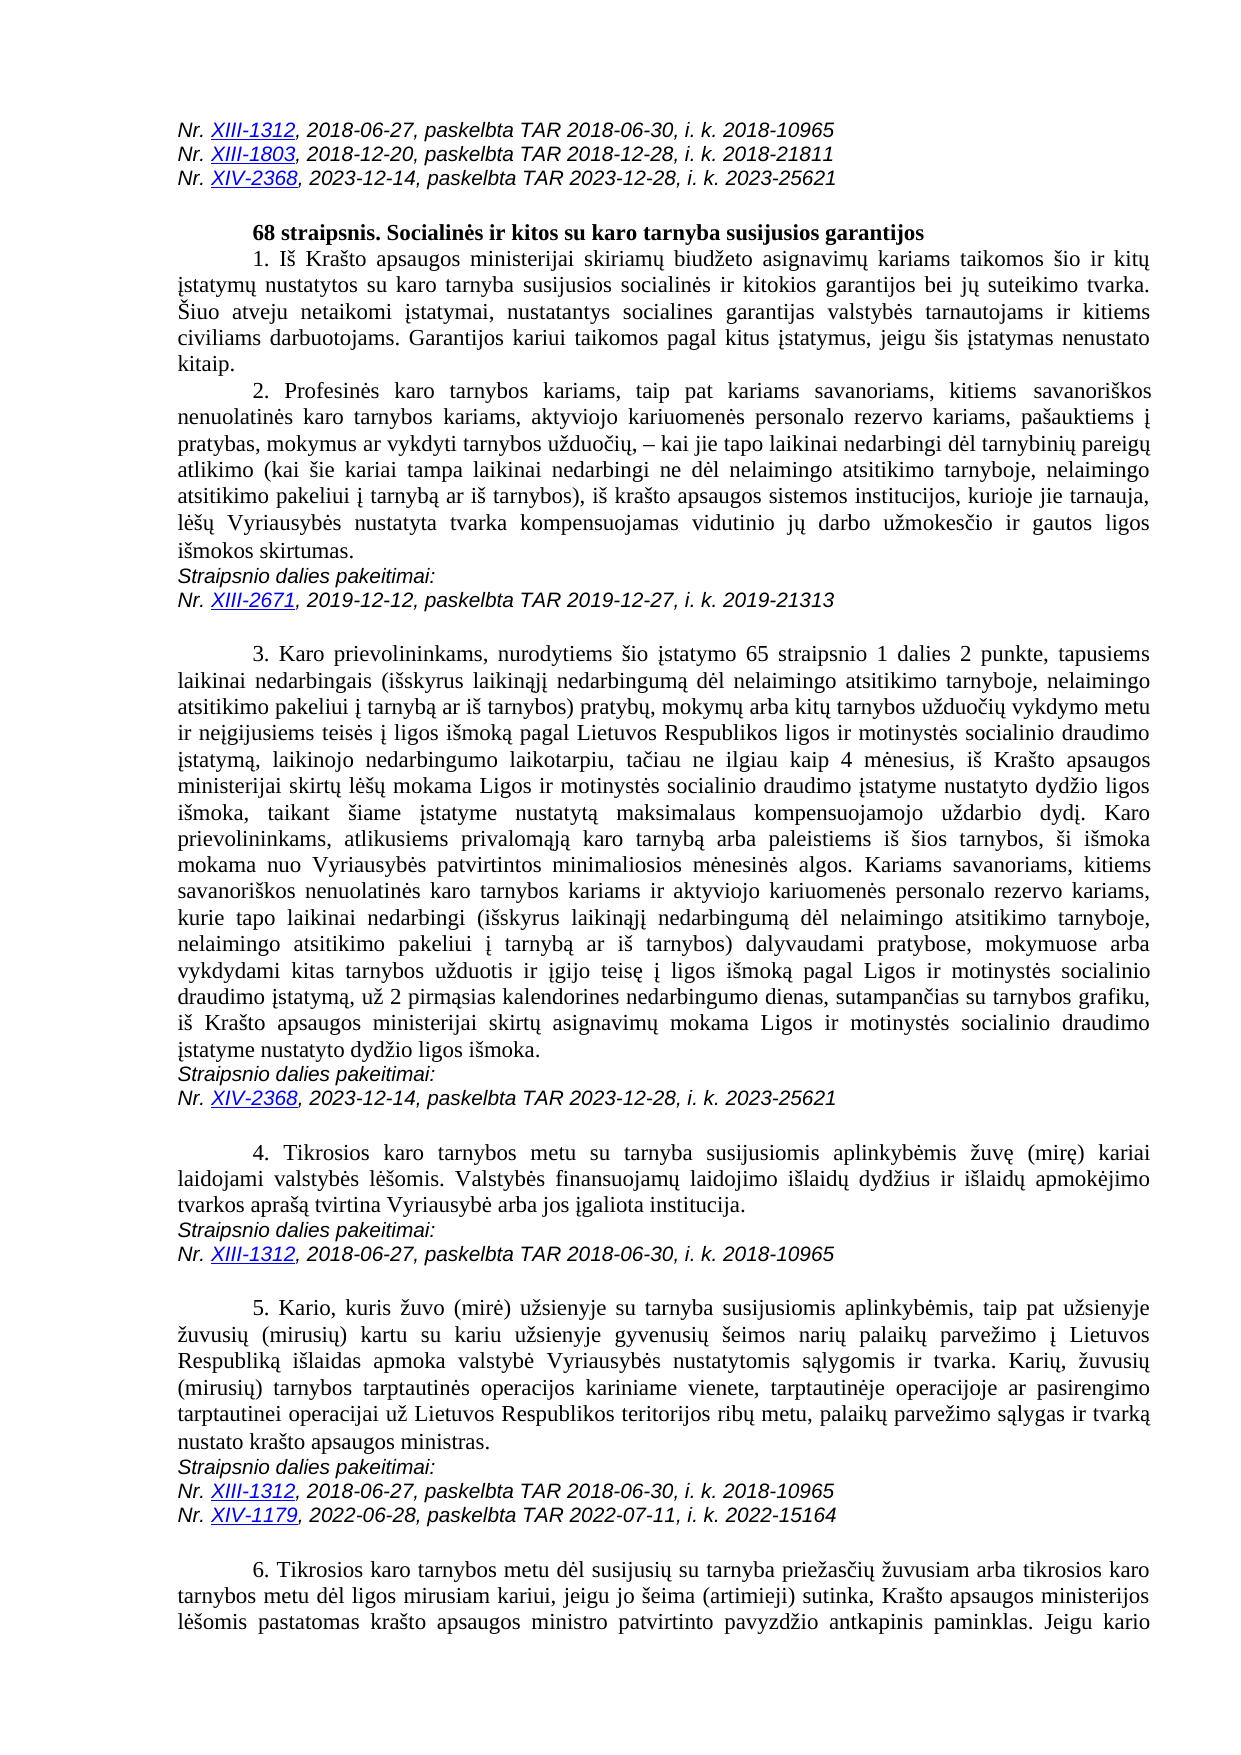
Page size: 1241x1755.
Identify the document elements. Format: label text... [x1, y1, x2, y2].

text 2. Profesinės karo tarnybos kariams, taip pat kariams savanoriams, kitiems savanoriškos nenuolatinės karo tarnybos kariams, aktyviojo kariuomenės personalo rezervo kariams, pašauktiems į pratybas, mokymus ar vykdyti tarnybos užduočių, – kai jie tapo laikinai nedarbingi dėl tarnybinių pareigų atlikimo (kai šie kariai tampa laikinai nedarbingi ne dėl nelaimingo atsitikimo tarnyboje, nelaimingo atsitikimo pakeliui į tarnybą ar iš tarnybos), iš krašto apsaugos sistemos institucijos, kurioje jie tarnauja, lėšų Vyriausybės nustatyta tvarka kompensuojamas vidutinio jų darbo užmokesčio ir gautos ligos išmokos skirtumas. [177, 377, 1152, 564]
text Nr. XIII-1312, 2018-06-27, paskelbta TAR 2018-06-30, i. k. 2018-10965 [177, 1479, 1152, 1503]
text 68 straipsnis. Socialinės ir kitos su karo tarnyba susijusios garantijos [177, 219, 1152, 245]
text Nr. XIII-2671, 2019-12-12, paskelbta TAR 2019-12-27, i. k. 2019-21313 [177, 588, 1152, 612]
text 1. Iš Krašto apsaugos ministerijai skiriamų biudžeto asignavimų kariams taikomos šio ir kitų įstatymų nustatytos su karo tarnyba susijusios socialinės ir kitokios garantijos bei jų suteikimo tvarka. Šiuo atveju netaikomi įstatymai, nustatantys socialines garantijas valstybės tarnautojams ir kitiems civiliams darbuotojams. Garantijos kariui taikomos pagal kitus įstatymus, jeigu šis įstatymas nenustato kitaip. [177, 245, 1152, 377]
text Straipsnio dalies pakeitimai: [177, 1062, 1152, 1086]
text Straipsnio dalies pakeitimai: [177, 564, 1152, 588]
text 3. Karo prievolininkams, nurodytiems šio įstatymo 65 straipsnio 1 dalies 2 punkte, tapusiems laikinai nedarbingais (išskyrus laikinąjį nedarbingumą dėl nelaimingo atsitikimo tarnyboje, nelaimingo atsitikimo pakeliui į tarnybą ar iš tarnybos) pratybų, mokymų arba kitų tarnybos užduočių vykdymo metu ir neįgijusiems teisės į ligos išmoką pagal Lietuvos Respublikos ligos ir motinystės socialinio draudimo įstatymą, laikinojo nedarbingumo laikotarpiu, tačiau ne ilgiau kaip 4 mėnesius, iš Krašto apsaugos ministerijai skirtų lėšų mokama Ligos ir motinystės socialinio draudimo įstatyme nustatyto dydžio ligos išmoka, taikant šiame įstatyme nustatytą maksimalaus kompensuojamojo uždarbio dydį. Karo prievolininkams, atlikusiems privalomąją karo tarnybą arba paleistiems iš šios tarnybos, ši išmoka mokama nuo Vyriausybės patvirtintos minimaliosios mėnesinės algos. Kariams savanoriams, kitiems savanoriškos nenuolatinės karo tarnybos kariams ir aktyviojo kariuomenės personalo rezervo kariams, kurie tapo laikinai nedarbingi (išskyrus laikinąjį nedarbingumą dėl nelaimingo atsitikimo tarnyboje, nelaimingo atsitikimo pakeliui į tarnybą ar iš tarnybos) dalyvaudami pratybose, mokymuose arba vykdydami kitas tarnybos užduotis ir įgijo teisę į ligos išmoką pagal Ligos ir motinystės socialinio draudimo įstatymą, už 2 pirmąsias kalendorines nedarbingumo dienas, sutampančias su tarnybos grafiku, iš Krašto apsaugos ministerijai skirtų asignavimų mokama Ligos ir motinystės socialinio draudimo įstatyme nustatyto dydžio ligos išmoka. [177, 640, 1152, 1062]
text Straipsnio dalies pakeitimai: [177, 1218, 1152, 1242]
text Nr. XIII-1803, 2018-12-20, paskelbta TAR 2018-12-28, i. k. 2018-21811 [177, 142, 1152, 166]
text 4. Tikrosios karo tarnybos metu su tarnyba susijusiomis aplinkybėmis žuvę (mirę) kariai laidojami valstybės lėšomis. Valstybės finansuojamų laidojimo išlaidų dydžius ir išlaidų apmokėjimo tvarkos aprašą tvirtina Vyriausybė arba jos įgaliota institucija. [177, 1139, 1152, 1218]
text Nr. XIII-1312, 2018-06-27, paskelbta TAR 2018-06-30, i. k. 2018-10965 [177, 118, 1152, 142]
text Nr. XIV-2368, 2023-12-14, paskelbta TAR 2023-12-28, i. k. 2023-25621 [177, 1086, 1152, 1110]
text 5. Kario, kuris žuvo (mirė) užsienyje su tarnyba susijusiomis aplinkybėmis, taip pat užsienyje žuvusių (mirusių) kartu su kariu užsienyje gyvenusių šeimos narių palaikų parvežimo į Lietuvos Respubliką išlaidas apmoka valstybė Vyriausybės nustatytomis sąlygomis ir tvarka. Karių, žuvusių (mirusių) tarnybos tarptautinės operacijos kariniame vienete, tarptautinėje operacijoje ar pasirengimo tarptautinei operacijai už Lietuvos Respublikos teritorijos ribų metu, palaikų parvežimo sąlygas ir tvarką nustato krašto apsaugos ministras. [177, 1294, 1152, 1455]
text Nr. XIV-1179, 2022-06-28, paskelbta TAR 2022-07-11, i. k. 2022-15164 [177, 1503, 1152, 1527]
text Straipsnio dalies pakeitimai: [177, 1455, 1152, 1479]
text Nr. XIV-2368, 2023-12-14, paskelbta TAR 2023-12-28, i. k. 2023-25621 [177, 166, 1152, 190]
text 6. Tikrosios karo tarnybos metu dėl susijusių su tarnyba priežasčių žuvusiam arba tikrosios karo tarnybos metu dėl ligos mirusiam kariui, jeigu jo šeima (artimieji) sutinka, Krašto apsaugos ministerijos lėšomis pastatomas krašto apsaugos ministro patvirtinto pavyzdžio antkapinis paminklas. Jeigu kario [177, 1556, 1152, 1635]
text Nr. XIII-1312, 2018-06-27, paskelbta TAR 2018-06-30, i. k. 2018-10965 [177, 1242, 1152, 1266]
